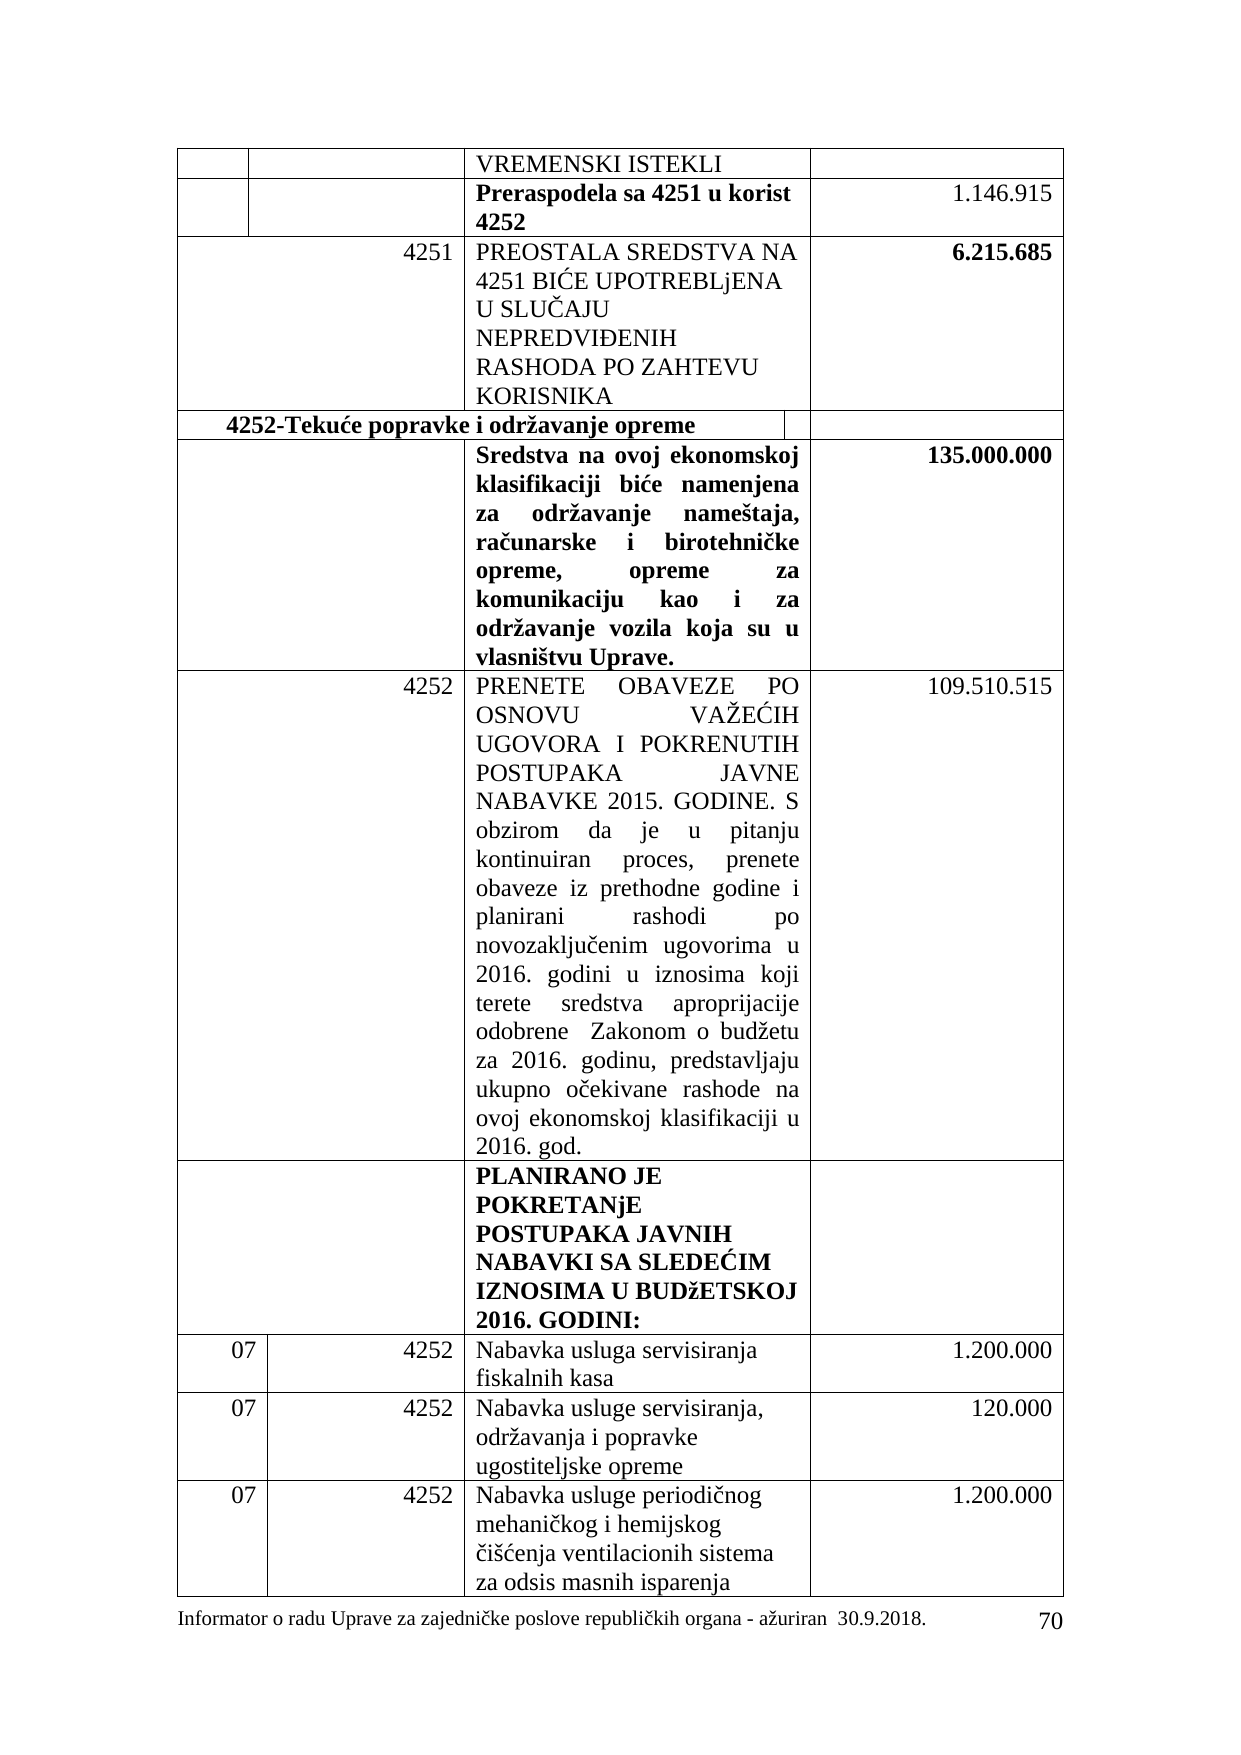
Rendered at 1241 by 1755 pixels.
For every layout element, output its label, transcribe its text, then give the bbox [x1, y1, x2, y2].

table_cell PLANIRANO JE POKRETANјE POSTUPAKA JAVNIH NABAVKI SA SLEDEĆIM IZNOSIMA U BUDžETSKOJ 2016. GODINI: [465, 1161, 810, 1334]
table_cell [811, 411, 1063, 439]
table_cell 1.200.000 [811, 1481, 1063, 1596]
table_cell 1.200.000 [811, 1335, 1063, 1392]
table_cell [178, 1161, 464, 1334]
table_cell 120.000 [811, 1393, 1063, 1479]
table_cell 4252 [178, 671, 464, 1160]
table_cell 4252 [268, 1481, 464, 1596]
table_cell 4251 [178, 237, 464, 409]
table_cell 1.146.915 [811, 179, 1063, 236]
table_cell 135.000.000 [811, 440, 1063, 670]
table_cell Nabavka usluge periodičnog mehaničkog i hemijskog čišćenja ventilacionih sistema za odsis masnih isparenja [465, 1481, 810, 1596]
table_cell [178, 179, 248, 236]
table_cell Sredstva na ovoj ekonomskoj klasifikaciji biće namenjena za održavanje nameštaja, računarske i birotehničke opreme, opreme za komunikaciju kao i za održavanje vozila koja su u vlasništvu Uprave. [465, 440, 810, 670]
table_cell PRENETE OBAVEZE PO OSNOVU VAŽEĆIH UGOVORA I POKRENUTIH POSTUPAKA JAVNE NABAVKE 2015. GODINE. S obzirom da je u pitanju kontinuiran proces, prenete obaveze iz prethodne godine i planirani rashodi po novozaklјučenim ugovorima u 2016. godini u iznosima koji terete sredstva aproprijacije odobrene Zakonom o budžetu za 2016. godinu, predstavlјaju ukupno očekivane rashode na ovoj ekonomskoj klasifikaciji u 2016. god. [465, 671, 810, 1160]
table_cell Nabavka usluga servisiranja fiskalnih kasa [465, 1335, 810, 1392]
table_cell 109.510.515 [811, 671, 1063, 1160]
table_cell [249, 149, 464, 177]
table_cell Preraspodela sa 4251 u korist 4252 [465, 179, 810, 236]
table_cell 4252 [268, 1393, 464, 1479]
table_cell [785, 411, 810, 439]
table_cell 4252-Tekuće popravke i održavanje opreme [178, 411, 784, 439]
table_cell [811, 149, 1063, 177]
table_cell VREMENSKI ISTEKLI [465, 149, 810, 177]
table_cell Nabavka usluge servisiranja, održavanja i popravke ugostitelјske opreme [465, 1393, 810, 1479]
table_cell PREOSTALA SREDSTVA NA 4251 BIĆE UPOTREBLjENA U SLUČAJU NEPREDVIĐENIH RASHODA PO ZAHTEVU KORISNIKA [465, 237, 810, 409]
table_cell 07 [178, 1481, 267, 1596]
table_cell [811, 1161, 1063, 1334]
table_cell 07 [178, 1335, 267, 1392]
table_cell [249, 179, 464, 236]
table_cell 07 [178, 1393, 267, 1479]
table_cell 4252 [268, 1335, 464, 1392]
table_cell [178, 149, 248, 177]
table_cell [178, 440, 464, 670]
table_cell 6.215.685 [811, 237, 1063, 409]
